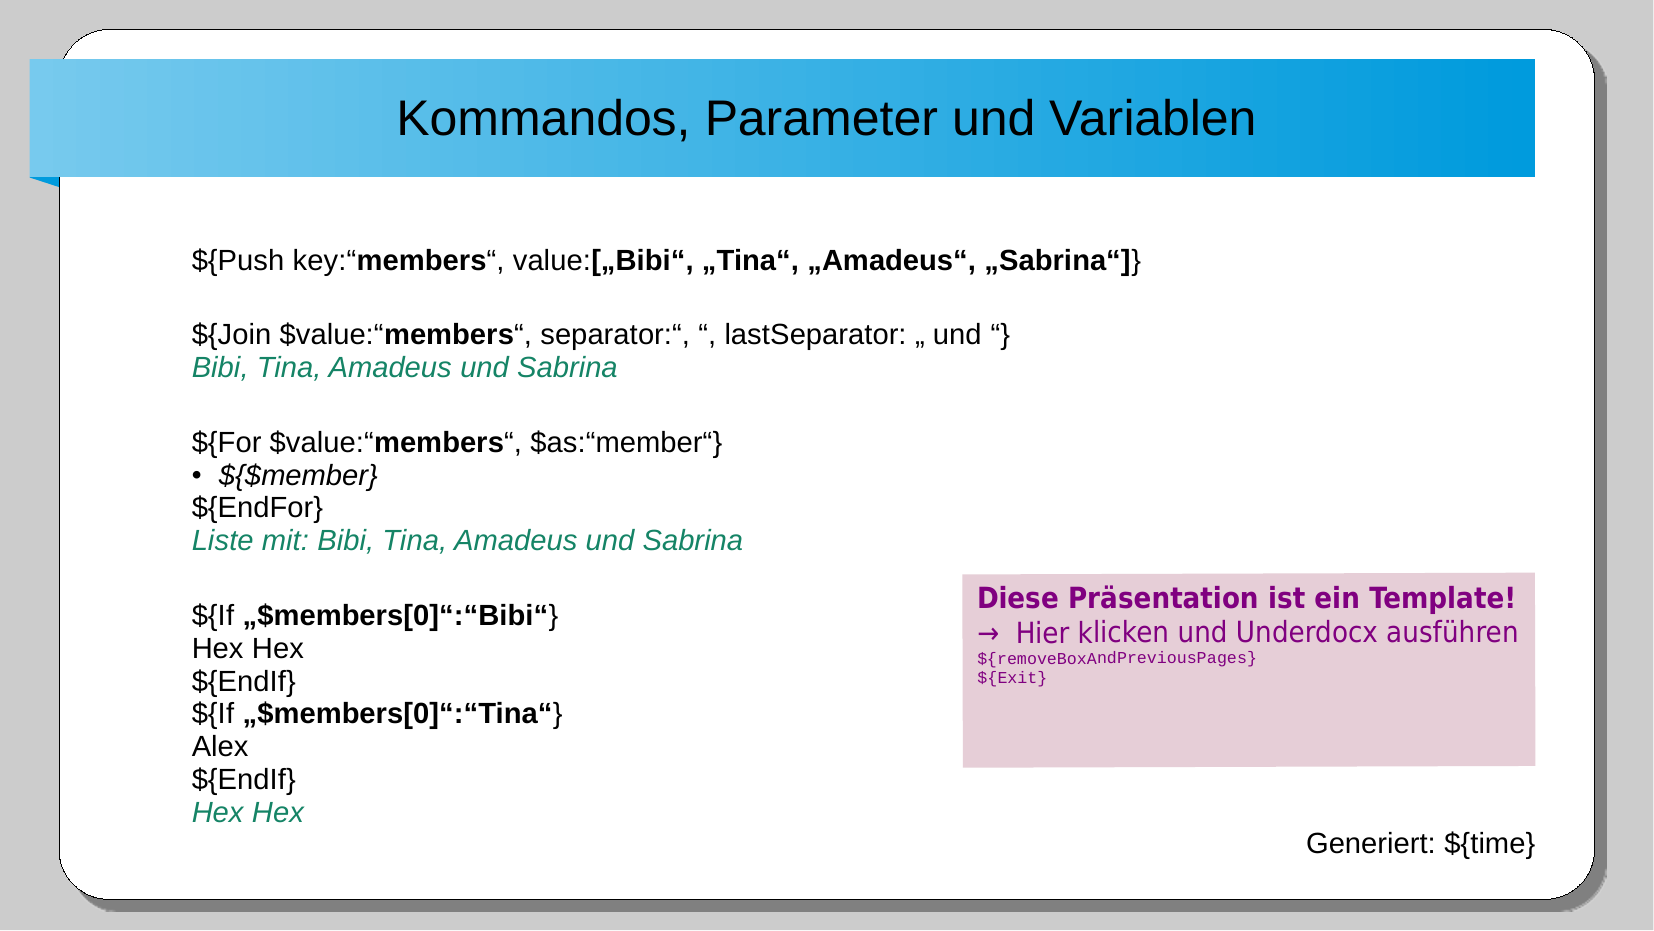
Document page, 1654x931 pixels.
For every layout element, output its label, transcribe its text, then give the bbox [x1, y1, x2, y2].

text_box ${Push key:“members“, value:[„Bibi“, „Tina“, „Amadeus“, „Sabrina“]} ${Join $value:“members“, separator:“, “, lastSeparator: „ und “} Bibi, Tina, Amadeus und Sabrina ${For $value:“members“, $as:“member“}  ${$member} ${EndFor} Liste mit: Bibi, Tina, Amadeus und Sabrina ${If „$members[0]“:“Bibi“} Hex Hex ${EndIf} ${If „$members[0]“:“Tina“} Alex ${EndIf} Hex Hex [177, 236, 1477, 857]
title Kommandos, Parameter und Variablen [118, 59, 1536, 178]
list Generiert: ${time} [915, 826, 1536, 886]
text_box Diese Präsentation ist ein Template! → Hier klicken und Underdocx ausführen ${removeBoxAndPreviousPages} ${Exit} [962, 572, 1536, 768]
